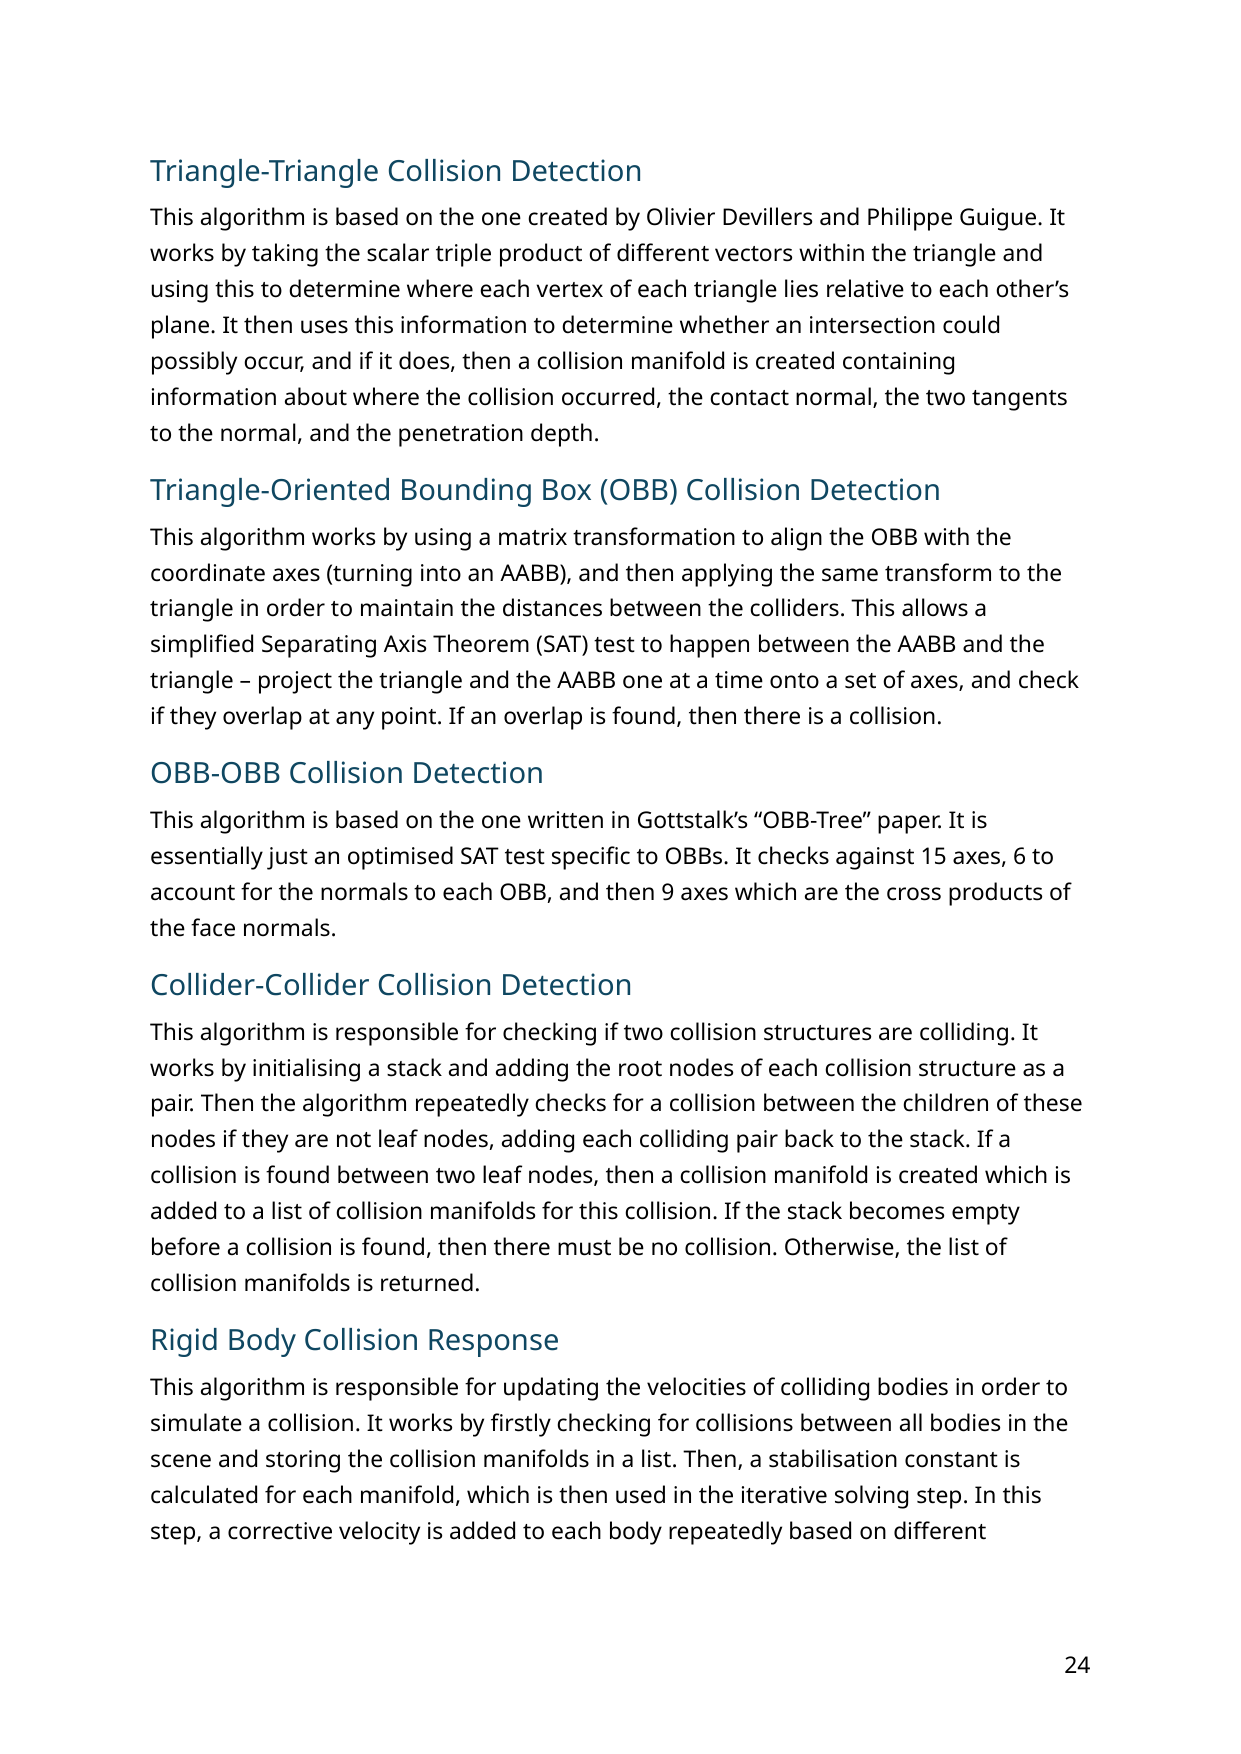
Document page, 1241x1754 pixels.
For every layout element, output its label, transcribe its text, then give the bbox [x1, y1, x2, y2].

text This algorithm is based on the one created by Olivier Devillers and Philippe Guigue. It works by taking the scalar triple product of different vectors within the triangle and using this to determine where each vertex of each triangle lies relative to each other’s plane. It then uses this information to determine whether an intersection could possibly occur, and if it does, then a collision manifold is created containing information about where the collision occurred, the contact normal, the two tangents to the normal, and the penetration depth. [150, 201, 1090, 448]
subtitle Rigid Body Collision Response [150, 1320, 1090, 1359]
subtitle Triangle-Triangle Collision Detection [150, 150, 1090, 190]
subtitle Triangle-Oriented Bounding Box (OBB) Collision Detection [150, 469, 1090, 509]
text This algorithm is responsible for updating the velocities of colliding bodies in order to simulate a collision. It works by firstly checking for collisions between all bodies in the scene and storing the collision manifolds in a list. Then, a stabilisation constant is calculated for each manifold, which is then used in the iterative solving step. In this step, a corrective velocity is added to each body repeatedly based on different [150, 1371, 1090, 1546]
text This algorithm works by using a matrix transformation to align the OBB with the coordinate axes (turning into an AABB), and then applying the same transform to the triangle in order to maintain the distances between the colliders. This allows a simplified Separating Axis Theorem (SAT) test to happen between the AABB and the triangle – project the triangle and the AABB one at a time onto a set of axes, and check if they overlap at any point. If an overlap is found, then there is a collision. [150, 521, 1090, 731]
subtitle Collider-Collider Collision Detection [150, 964, 1090, 1004]
text This algorithm is responsible for checking if two collision structures are colliding. It works by initialising a stack and adding the root nodes of each collision structure as a pair. Then the algorithm repeatedly checks for a collision between the children of these nodes if they are not leaf nodes, adding each colliding pair back to the stack. If a collision is found between two leaf nodes, then a collision manifold is created which is added to a list of collision manifolds for this collision. If the stack becomes empty before a collision is found, then there must be no collision. Otherwise, the list of collision manifolds is returned. [150, 1016, 1090, 1298]
subtitle OBB-OBB Collision Detection [150, 753, 1090, 792]
text This algorithm is based on the one written in Gottstalk’s “OBB-Tree” paper. It is essentially just an optimised SAT test specific to OBBs. It checks against 15 axes, 6 to account for the normals to each OBB, and then 9 axes which are the cross products of the face normals. [150, 804, 1090, 943]
